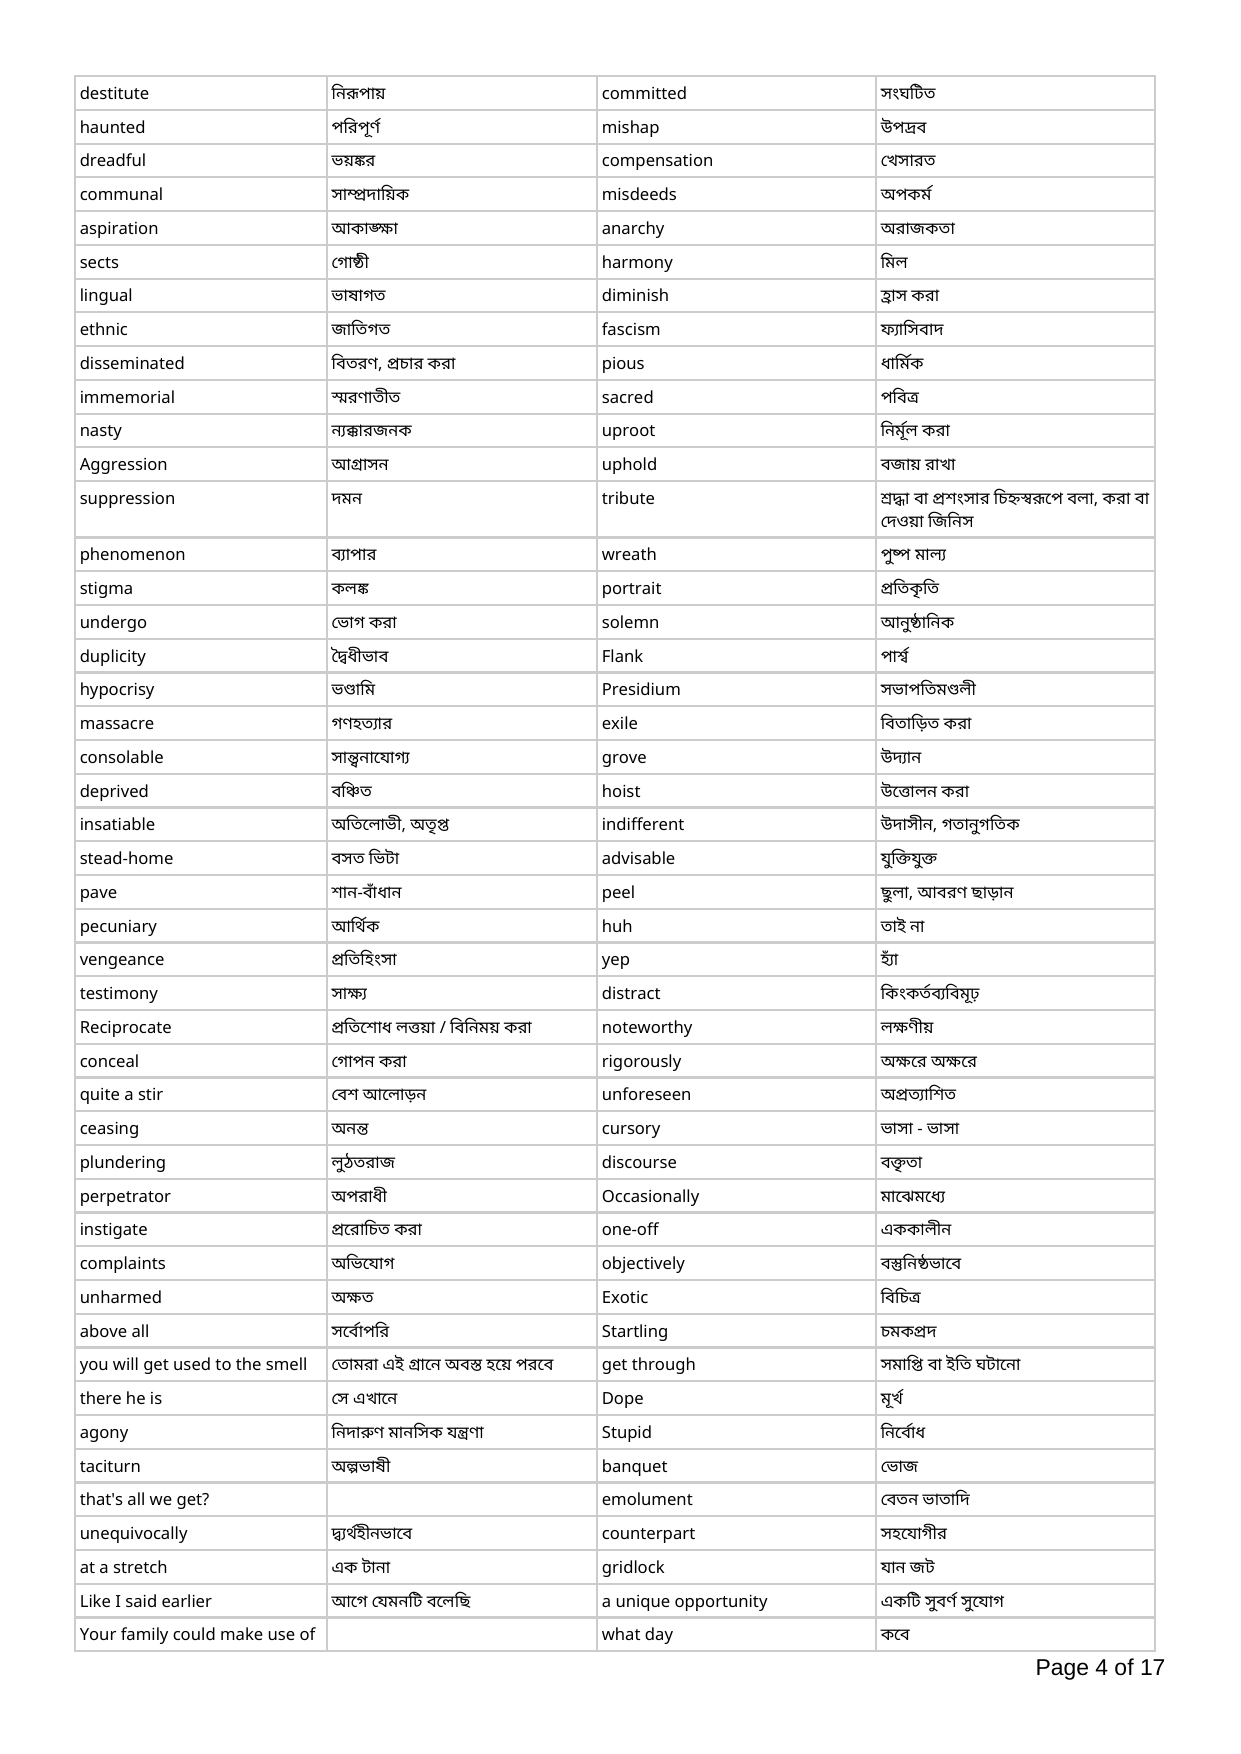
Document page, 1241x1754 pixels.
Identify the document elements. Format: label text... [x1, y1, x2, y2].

table_cell suppression [76, 482, 326, 536]
table_cell অপ্রত্যাশিত [877, 1079, 1154, 1110]
table_cell প্রতিহিংসা [328, 944, 596, 975]
table_cell harmony [598, 246, 875, 277]
table_cell গণহত্যার [328, 707, 596, 739]
table_cell Reciprocate [76, 1011, 326, 1043]
table_cell distract [598, 977, 875, 1009]
table_cell rigorously [598, 1045, 875, 1076]
table_cell pave [76, 876, 326, 908]
table_cell জাতিগত [328, 313, 596, 345]
table_cell committed [598, 77, 875, 109]
table_cell hypocrisy [76, 674, 326, 705]
table_cell undergo [76, 606, 326, 638]
table_cell perpetrator [76, 1180, 326, 1211]
table_cell হ্রাস করা [877, 280, 1154, 311]
table_cell প্রতিশোধ লত্তয়া / বিনিময় করা [328, 1011, 596, 1043]
table_cell Startling [598, 1315, 875, 1346]
table_cell কলঙ্ক [328, 572, 596, 604]
table_cell cursory [598, 1112, 875, 1144]
table_cell নিদারুণ মানসিক যন্ত্রণা [328, 1416, 596, 1448]
table_cell Dope [598, 1382, 875, 1414]
table_cell কবে [877, 1619, 1154, 1650]
table_cell grove [598, 741, 875, 773]
table_cell বস্তুনিষ্ঠভাবে [877, 1247, 1154, 1279]
table_cell বেশ আলোড়ন [328, 1079, 596, 1110]
table_cell duplicity [76, 640, 326, 671]
table_cell get through [598, 1349, 875, 1380]
table_cell আনুষ্ঠানিক [877, 606, 1154, 638]
table_cell a unique opportunity [598, 1585, 875, 1616]
table_cell yep [598, 944, 875, 975]
table_cell ছুলা, আবরণ ছাড়ান [877, 876, 1154, 908]
table_cell উপদ্রব [877, 111, 1154, 142]
table_cell what day [598, 1619, 875, 1650]
table_cell testimony [76, 977, 326, 1009]
table_cell instigate [76, 1214, 326, 1245]
table_cell লক্ষণীয় [877, 1011, 1154, 1043]
table_cell উত্তোলন করা [877, 775, 1154, 806]
table_cell emolument [598, 1484, 875, 1515]
table_cell বজায় রাখা [877, 448, 1154, 480]
table_cell banquet [598, 1450, 875, 1481]
table_cell immemorial [76, 381, 326, 412]
table_cell অক্ষরে অক্ষরে [877, 1045, 1154, 1076]
table_cell ভাসা - ভাসা [877, 1112, 1154, 1144]
table_cell হ্যাঁ [877, 944, 1154, 975]
table_cell ethnic [76, 313, 326, 345]
table_cell gridlock [598, 1551, 875, 1583]
table_cell ceasing [76, 1112, 326, 1144]
table_cell সাক্ষ্য [328, 977, 596, 1009]
table_cell সাম্প্রদায়িক [328, 178, 596, 210]
table_cell তাই না [877, 910, 1154, 941]
table_cell প্ররোচিত করা [328, 1214, 596, 1245]
table_cell there he is [76, 1382, 326, 1414]
table_cell Stupid [598, 1416, 875, 1448]
table_cell খেসারত [877, 145, 1154, 176]
table_cell compensation [598, 145, 875, 176]
table_cell এককালীন [877, 1214, 1154, 1245]
table_cell আগ্রাসন [328, 448, 596, 480]
table_cell ভোগ করা [328, 606, 596, 638]
table_cell গোষ্ঠী [328, 246, 596, 277]
table_cell সর্বোপরি [328, 1315, 596, 1346]
table_cell agony [76, 1416, 326, 1448]
table_cell বিতরণ, প্রচার করা [328, 347, 596, 379]
table_cell misdeeds [598, 178, 875, 210]
table_cell at a stretch [76, 1551, 326, 1583]
table_cell অভিযোগ [328, 1247, 596, 1279]
table_cell unharmed [76, 1281, 326, 1313]
table_cell quite a stir [76, 1079, 326, 1110]
table_cell unequivocally [76, 1517, 326, 1549]
table_cell ভাষাগত [328, 280, 596, 311]
table_cell Like I said earlier [76, 1585, 326, 1616]
table_cell diminish [598, 280, 875, 311]
table_cell শান-বাঁধান [328, 876, 596, 908]
table_cell fascism [598, 313, 875, 345]
table_cell discourse [598, 1146, 875, 1178]
table_cell বিচিত্র [877, 1281, 1154, 1313]
table_cell plundering [76, 1146, 326, 1178]
table_cell সংঘটিত [877, 77, 1154, 109]
table_cell সভাপতিমণ্ডলী [877, 674, 1154, 705]
table_cell nasty [76, 415, 326, 446]
table_cell advisable [598, 842, 875, 874]
table_cell that's all we get? [76, 1484, 326, 1515]
table_cell haunted [76, 111, 326, 142]
table_cell পবিত্র [877, 381, 1154, 412]
table_cell Flank [598, 640, 875, 671]
table_cell disseminated [76, 347, 326, 379]
table_cell communal [76, 178, 326, 210]
table_cell প্রতিকৃতি [877, 572, 1154, 604]
table_cell aspiration [76, 212, 326, 244]
table_cell দ্ব্যর্থহীনভাবে [328, 1517, 596, 1549]
table_cell uphold [598, 448, 875, 480]
table_cell Exotic [598, 1281, 875, 1313]
table_cell দমন [328, 482, 596, 536]
table_cell উদ্যান [877, 741, 1154, 773]
table_cell নির্বোধ [877, 1416, 1154, 1448]
table_cell লুঠতরাজ [328, 1146, 596, 1178]
table_cell অরাজকতা [877, 212, 1154, 244]
table_cell deprived [76, 775, 326, 806]
table_cell dreadful [76, 145, 326, 176]
table_cell অপকর্ম [877, 178, 1154, 210]
table_cell পার্শ্ব [877, 640, 1154, 671]
table_cell ফ্যাসিবাদ [877, 313, 1154, 345]
table_cell তোমরা এই গ্রানে অবস্ত হয়ে পরবে [328, 1349, 596, 1380]
table_cell আকাঙ্ক্ষা [328, 212, 596, 244]
table_cell পুষ্প মাল্য [877, 539, 1154, 570]
table_cell গোপন করা [328, 1045, 596, 1076]
table_cell phenomenon [76, 539, 326, 570]
table_cell ন্যক্কারজনক [328, 415, 596, 446]
table_cell অপরাধী [328, 1180, 596, 1211]
table_cell stead-home [76, 842, 326, 874]
table_cell exile [598, 707, 875, 739]
table_cell উদাসীন, গতানুগতিক [877, 809, 1154, 840]
table_cell নির্মূল করা [877, 415, 1154, 446]
table_cell mishap [598, 111, 875, 142]
table_cell pious [598, 347, 875, 379]
table_cell সমাপ্তি বা ইতি ঘটানো [877, 1349, 1154, 1380]
table_cell অক্ষত [328, 1281, 596, 1313]
table_cell ব্যাপার [328, 539, 596, 570]
table_cell বিতাড়িত করা [877, 707, 1154, 739]
table_cell objectively [598, 1247, 875, 1279]
table_cell uproot [598, 415, 875, 446]
table_cell যুক্তিযুক্ত [877, 842, 1154, 874]
table_cell huh [598, 910, 875, 941]
table_cell [328, 1619, 596, 1650]
table_cell একটি সুবর্ণ সুযোগ [877, 1585, 1154, 1616]
table_cell sects [76, 246, 326, 277]
table_cell lingual [76, 280, 326, 311]
table_cell Your family could make use of [76, 1619, 326, 1650]
table_cell সে এখানে [328, 1382, 596, 1414]
table_cell tribute [598, 482, 875, 536]
table_cell Occasionally [598, 1180, 875, 1211]
table_cell peel [598, 876, 875, 908]
table_cell unforeseen [598, 1079, 875, 1110]
table_cell sacred [598, 381, 875, 412]
table_cell hoist [598, 775, 875, 806]
table_cell stigma [76, 572, 326, 604]
table_cell যান জট [877, 1551, 1154, 1583]
table_cell vengeance [76, 944, 326, 975]
table_cell আগে যেমনটি বলেছি [328, 1585, 596, 1616]
table_cell ভোজ [877, 1450, 1154, 1481]
table_cell এক টানা [328, 1551, 596, 1583]
table_cell মিল [877, 246, 1154, 277]
table_cell massacre [76, 707, 326, 739]
table_cell চমকপ্রদ [877, 1315, 1154, 1346]
table_cell wreath [598, 539, 875, 570]
table_cell destitute [76, 77, 326, 109]
table_cell one-off [598, 1214, 875, 1245]
table_cell পরিপূর্ণ [328, 111, 596, 142]
table_cell শ্রদ্ধা বা প্রশংসার চিহ্নস্বরূপে বলা, করা বা দেওয়া জিনিস [877, 482, 1154, 536]
table_cell দ্বৈধীভাব [328, 640, 596, 671]
table_cell consolable [76, 741, 326, 773]
table_cell taciturn [76, 1450, 326, 1481]
table_cell সান্ত্বনাযোগ্য [328, 741, 596, 773]
table_cell anarchy [598, 212, 875, 244]
table_cell Presidium [598, 674, 875, 705]
table_cell বেতন ভাতাদি [877, 1484, 1154, 1515]
table_cell অনন্ত [328, 1112, 596, 1144]
table_cell insatiable [76, 809, 326, 840]
table_cell স্মরণাতীত [328, 381, 596, 412]
table_cell কিংকর্তব্যবিমূঢ় [877, 977, 1154, 1009]
table_cell ধার্মিক [877, 347, 1154, 379]
table_cell অল্পভাষী [328, 1450, 596, 1481]
table_cell মাঝেমধ্যে [877, 1180, 1154, 1211]
table_cell [328, 1484, 596, 1515]
table_cell pecuniary [76, 910, 326, 941]
table_cell বক্তৃতা [877, 1146, 1154, 1178]
table_cell counterpart [598, 1517, 875, 1549]
table_cell solemn [598, 606, 875, 638]
table_cell সহযোগীর [877, 1517, 1154, 1549]
table_cell বসত ভিটা [328, 842, 596, 874]
table_cell indifferent [598, 809, 875, 840]
table_cell ভয়ঙ্কর [328, 145, 596, 176]
table_cell portrait [598, 572, 875, 604]
table_cell ভণ্ডামি [328, 674, 596, 705]
table_cell conceal [76, 1045, 326, 1076]
table_cell above all [76, 1315, 326, 1346]
table_cell মূর্খ [877, 1382, 1154, 1414]
table_cell noteworthy [598, 1011, 875, 1043]
table_cell আর্থিক [328, 910, 596, 941]
table_cell Aggression [76, 448, 326, 480]
table_cell অতিলোভী, অতৃপ্ত [328, 809, 596, 840]
table_cell complaints [76, 1247, 326, 1279]
table_cell বঞ্চিত [328, 775, 596, 806]
table_cell you will get used to the smell [76, 1349, 326, 1380]
table_cell নিরূপায় [328, 77, 596, 109]
